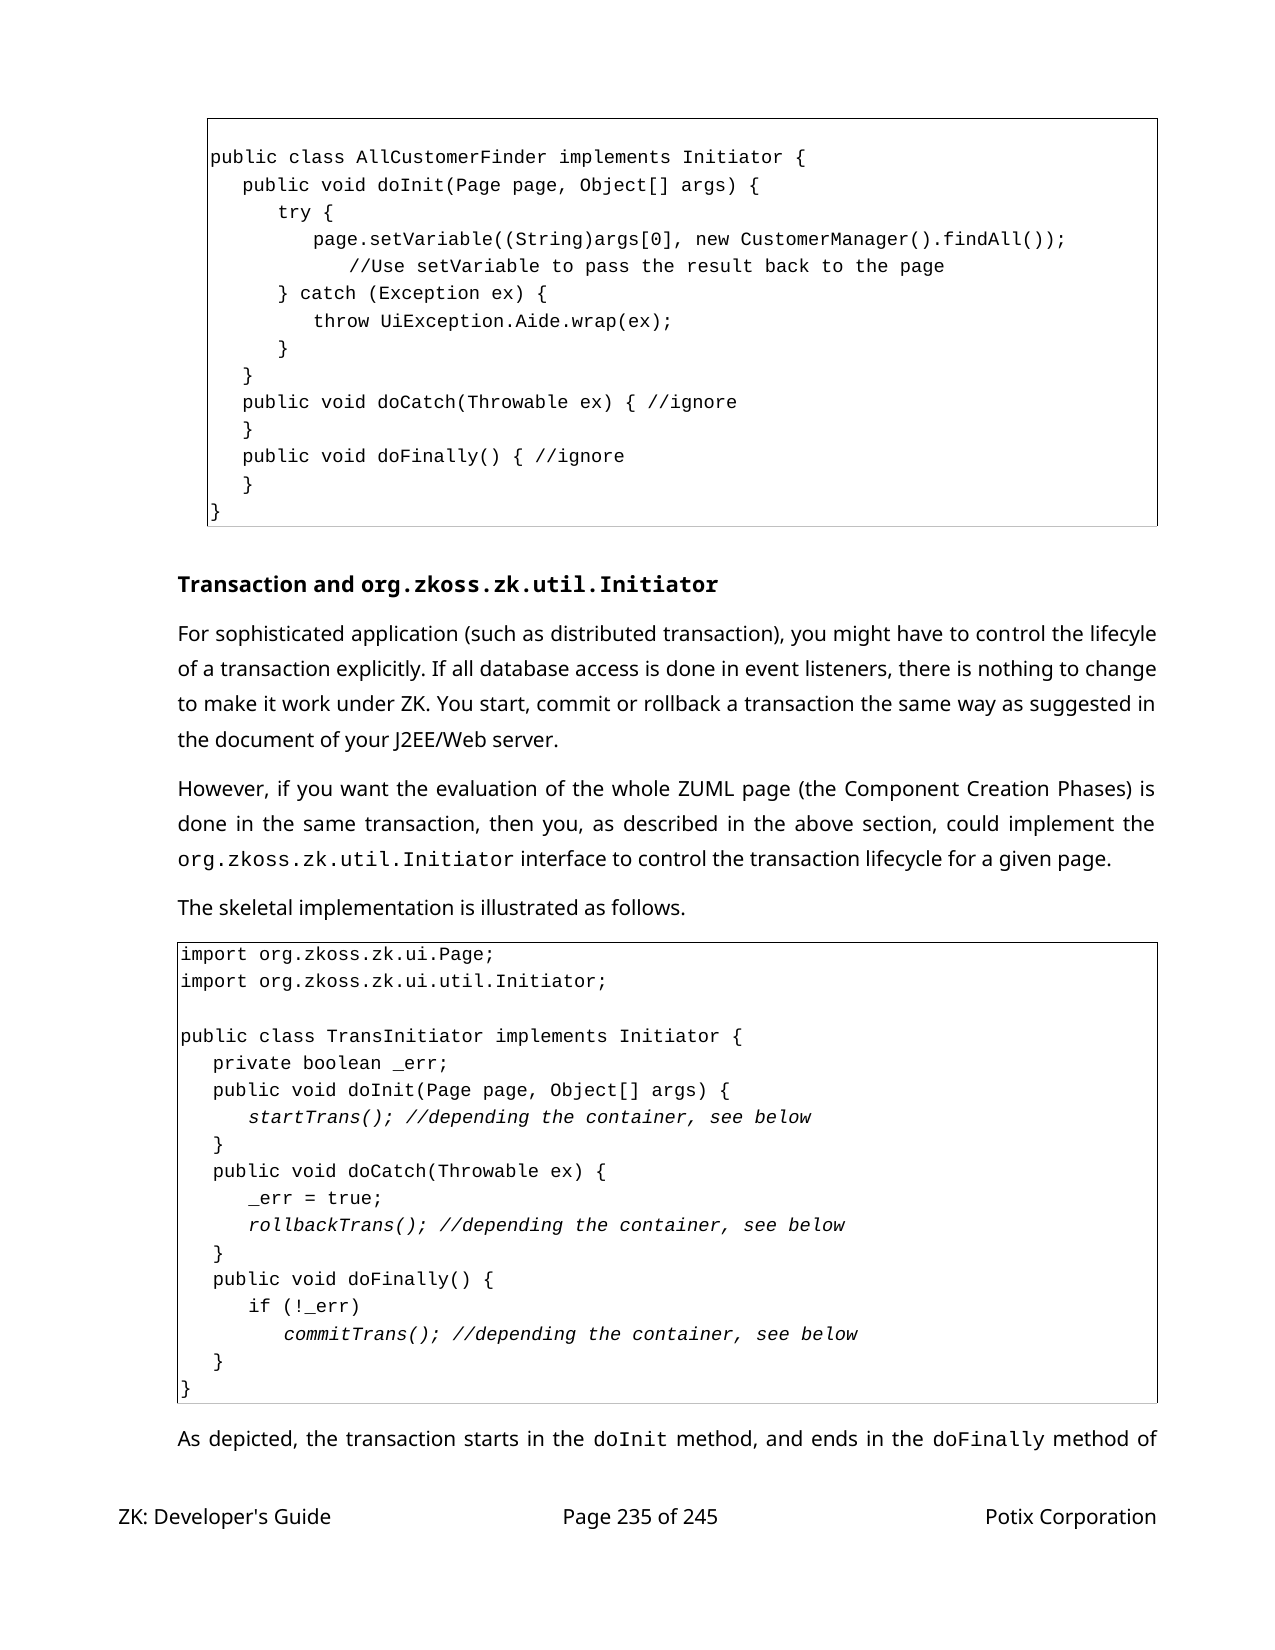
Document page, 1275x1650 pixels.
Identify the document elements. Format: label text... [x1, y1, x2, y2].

text commitTrans(); //depending the container, see below [178, 1321, 1157, 1346]
text throw UiException.Aide.wrap(ex); [208, 308, 1157, 333]
text For sophisticated application (such as distributed transaction), you might have to control the lifecyle of a transaction explicitly. If all database access is done in event listeners, there is nothing to change to make it work under ZK. You start, commit or rollback a transaction the same way as suggested in the document of your J2EE/Web server. [177, 619, 1157, 753]
text import org.zkoss.zk.ui.util.Initiator; [178, 969, 1157, 993]
text //Use setVariable to pass the result back to the page [208, 254, 1157, 278]
text } public void doFinally() { [178, 1241, 1157, 1291]
text try { [208, 200, 1157, 224]
text public void doInit(Page page, Object[] args) { [208, 172, 1157, 197]
text } [178, 1349, 1157, 1373]
text if (!_err) [178, 1294, 1157, 1318]
text page.setVariable((String)args[0], new CustomerManager().findAll()); [208, 227, 1157, 251]
text private boolean _err; public void doInit(Page page, Object[] args) { [178, 1051, 1157, 1102]
text _err = true; [178, 1186, 1157, 1210]
text public class AllCustomerFinder implements Initiator { [208, 145, 1157, 169]
text rollbackTrans(); //depending the container, see below [178, 1213, 1157, 1238]
text } catch (Exception ex) { [208, 281, 1157, 306]
text } [208, 499, 1157, 526]
text import org.zkoss.zk.ui.Page; [178, 943, 1157, 966]
text The skeletal implementation is illustrated as follows. [177, 893, 1157, 921]
text } [208, 363, 1157, 387]
text startTrans(); //depending the container, see below [178, 1104, 1157, 1129]
text However, if you want the evaluation of the whole ZUML page (the Component Creation Phases) is done in the same transaction, then you, as described in the above section, could implement the org.zkoss.zk.util.Initiator interface to control the transaction lifecycle for a given page. [177, 774, 1157, 873]
text As depicted, the transaction starts in the doInit method, and ends in the doFinally method of [177, 1424, 1157, 1452]
text } [178, 1376, 1157, 1403]
text public class TransInitiator implements Initiator { [178, 1024, 1157, 1048]
text } [178, 1132, 1157, 1156]
text } [208, 336, 1157, 360]
text } [208, 472, 1157, 496]
text public void doCatch(Throwable ex) { //ignore [208, 390, 1157, 414]
text } [208, 417, 1157, 441]
text public void doCatch(Throwable ex) { [178, 1159, 1157, 1183]
subtitle Transaction and org.zkoss.zk.util.Initiator [177, 568, 1157, 598]
text public void doFinally() { //ignore [208, 444, 1157, 469]
